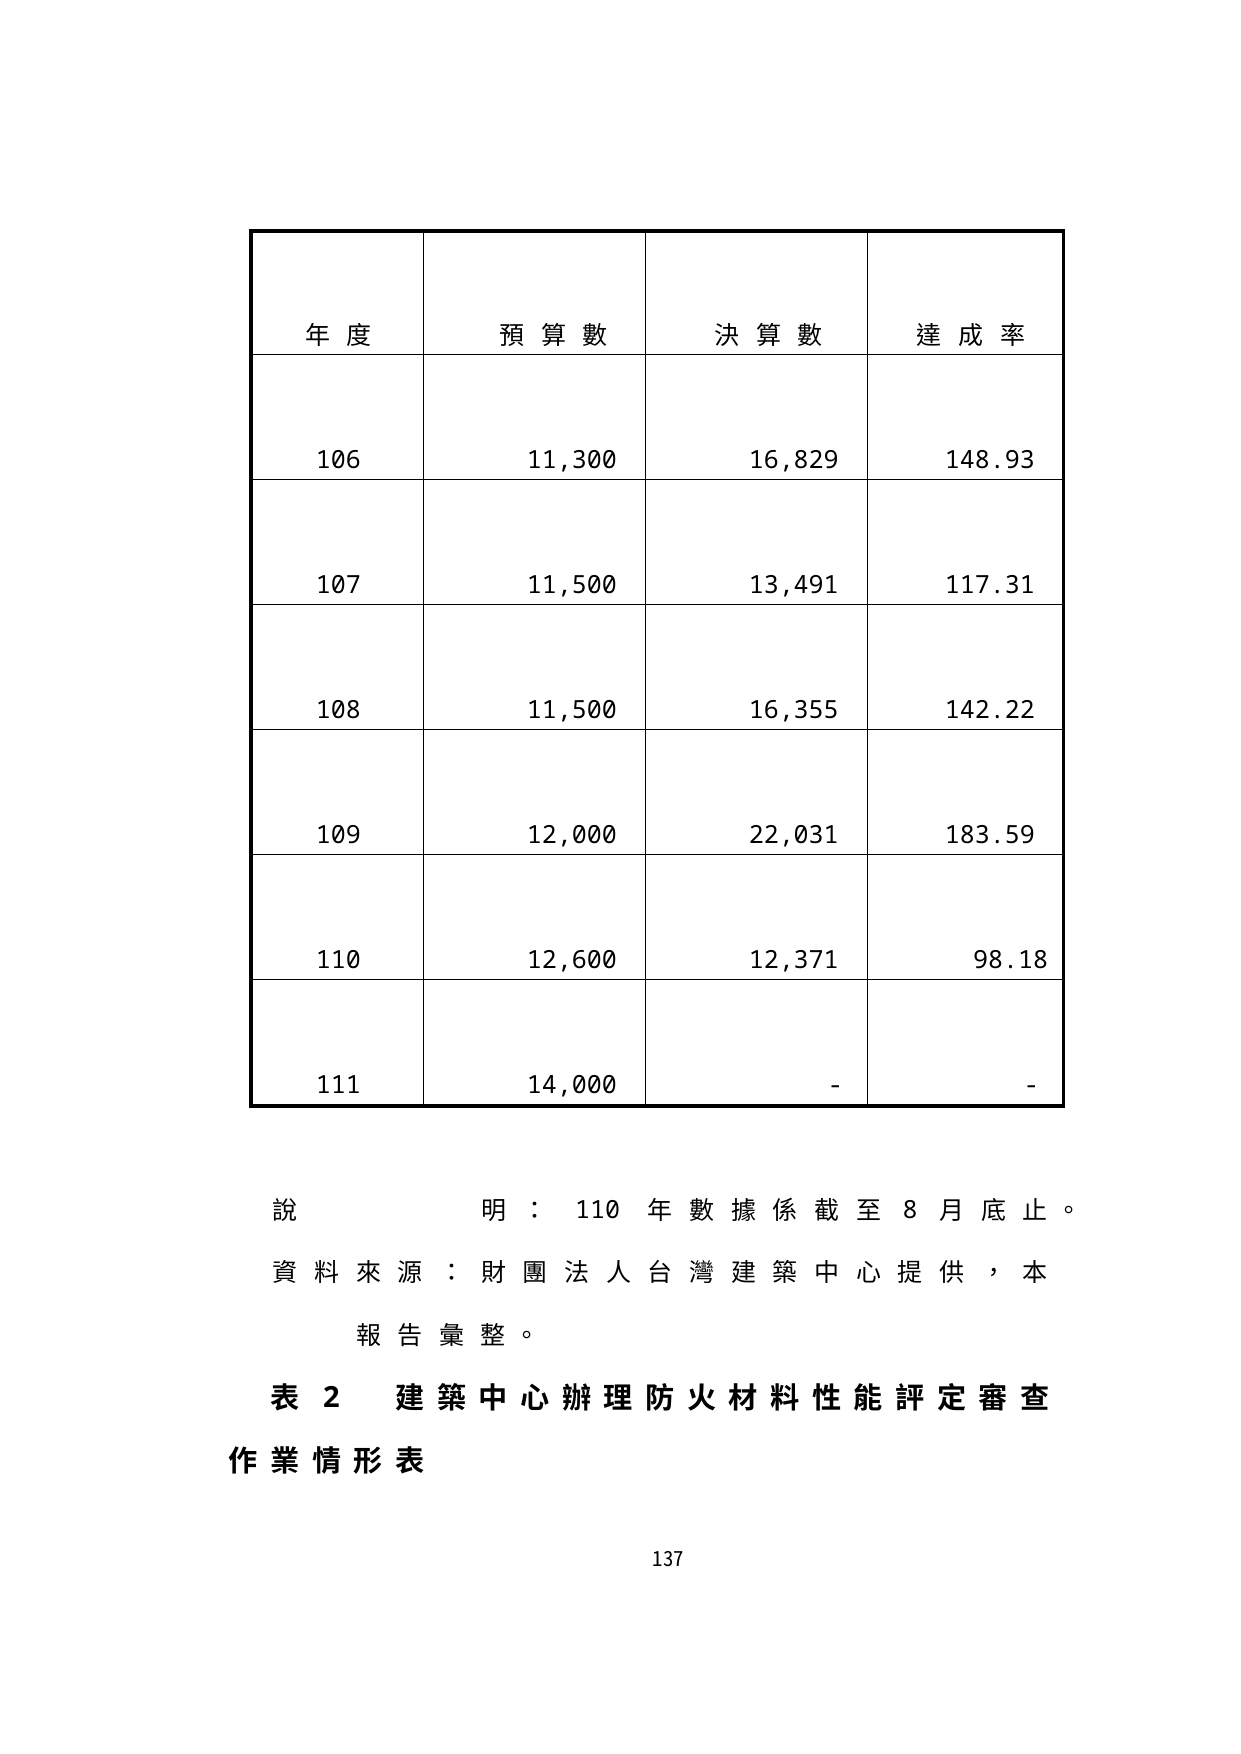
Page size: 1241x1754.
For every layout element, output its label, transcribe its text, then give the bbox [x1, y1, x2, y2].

table_cell 109 [253, 730, 423, 854]
text 說 明：110年數據係截至8月底止。 [233, 1167, 1056, 1229]
table_cell 107 [253, 480, 423, 604]
table_cell 13,491 [646, 480, 867, 604]
text 表2 建築中心辦理防火材料性能評定審查作業情形表 [201, 1354, 1056, 1479]
table_cell 110 [253, 855, 423, 979]
table_cell - [646, 980, 867, 1104]
table_cell 11,500 [424, 605, 645, 729]
table_cell 108 [253, 605, 423, 729]
table_header 達成率 [868, 233, 1062, 354]
table_cell 111 [253, 980, 423, 1104]
table_cell 16,355 [646, 605, 867, 729]
table_cell 106 [253, 355, 423, 479]
table_header 預算數 [424, 233, 645, 354]
table_header 決算數 [646, 233, 867, 354]
table_cell 12,600 [424, 855, 645, 979]
table_cell - [868, 980, 1062, 1104]
table_cell 117.31 [868, 480, 1062, 604]
table_cell 12,371 [646, 855, 867, 979]
table_cell 14,000 [424, 980, 645, 1104]
table_cell 16,829 [646, 355, 867, 479]
table_cell 183.59 [868, 730, 1062, 854]
table_cell 12,000 [424, 730, 645, 854]
table_cell 98.18 [868, 855, 1062, 979]
table_cell 148.93 [868, 355, 1062, 479]
table_cell 22,031 [646, 730, 867, 854]
table_cell 11,300 [424, 355, 645, 479]
table_cell 142.22 [868, 605, 1062, 729]
table_header 年度 [253, 233, 423, 354]
text 資料來源：財團法人台灣建築中心提供，本報告彙整。 [233, 1229, 1056, 1354]
table_cell 11,500 [424, 480, 645, 604]
